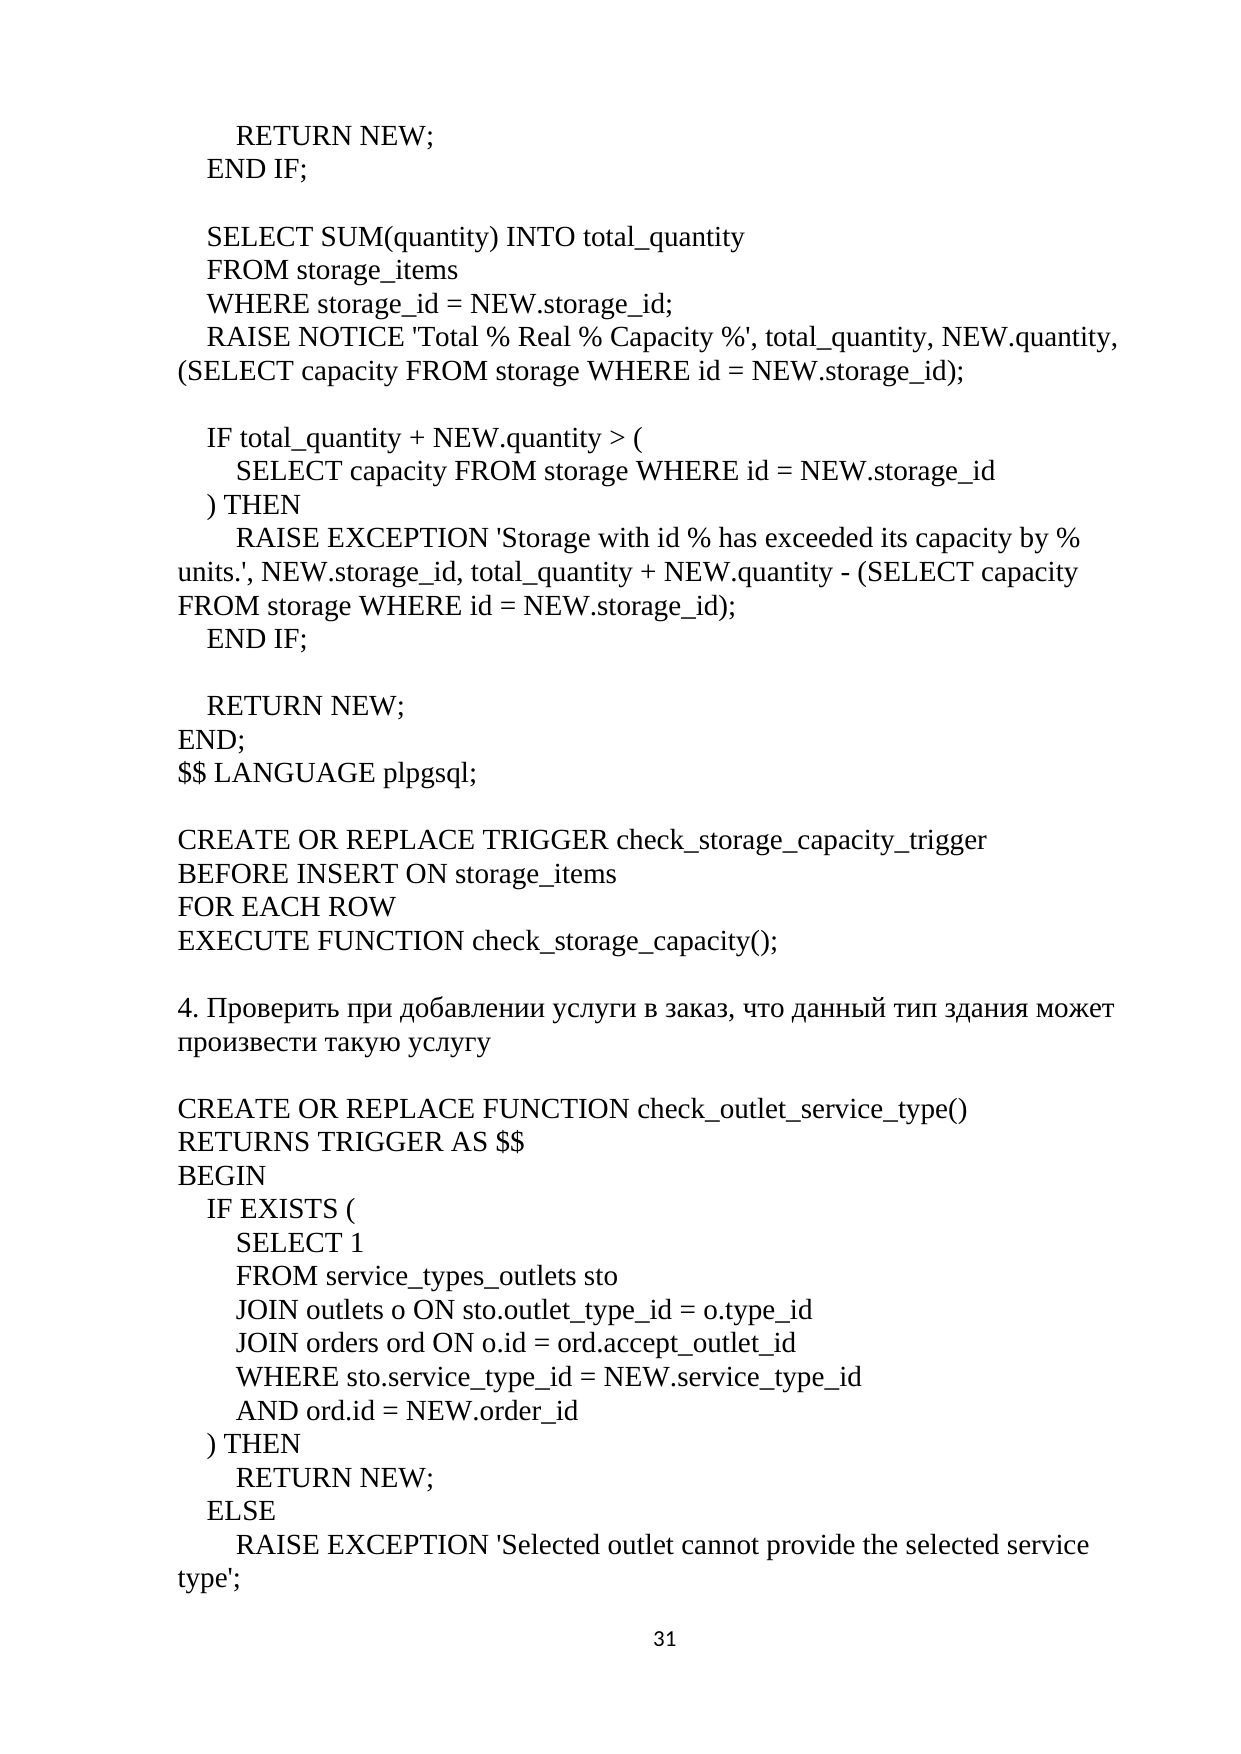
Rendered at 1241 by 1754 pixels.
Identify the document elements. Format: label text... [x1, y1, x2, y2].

text ) THEN [177, 487, 1152, 521]
text FROM storage_items [177, 252, 1152, 286]
text END IF; [177, 621, 1152, 655]
text BEFORE INSERT ON storage_items [177, 856, 1152, 889]
text RAISE EXCEPTION 'Storage with id % has exceeded its capacity by % units.', NEW.storage_id, total_quantity + NEW.quantity - (SELECT capacity FROM storage WHERE id = NEW.storage_id); [177, 521, 1152, 621]
text END IF; [177, 152, 1152, 185]
text SELECT capacity FROM storage WHERE id = NEW.storage_id [177, 453, 1152, 487]
text ELSE [177, 1493, 1152, 1527]
text CREATE OR REPLACE FUNCTION check_outlet_service_type() [177, 1091, 1152, 1124]
text 4. Проверить при добавлении услуги в заказ, что данный тип здания может произвести такую услугу [177, 990, 1152, 1057]
text JOIN outlets o ON sto.outlet_type_id = o.type_id [177, 1292, 1152, 1326]
text RAISE EXCEPTION 'Selected outlet cannot provide the selected service type'; [177, 1527, 1152, 1594]
text EXECUTE FUNCTION check_storage_capacity(); [177, 923, 1152, 957]
text RETURN NEW; [177, 1460, 1152, 1493]
text ) THEN [177, 1426, 1152, 1460]
text BEGIN [177, 1158, 1152, 1191]
text RETURN NEW; [177, 118, 1152, 152]
text FROM service_types_outlets sto [177, 1258, 1152, 1292]
text END; [177, 722, 1152, 755]
text SELECT SUM(quantity) INTO total_quantity [177, 219, 1152, 252]
text $$ LANGUAGE plpgsql; [177, 755, 1152, 789]
text WHERE storage_id = NEW.storage_id; [177, 286, 1152, 319]
text AND ord.id = NEW.order_id [177, 1393, 1152, 1426]
text IF EXISTS ( [177, 1191, 1152, 1225]
text JOIN orders ord ON o.id = ord.accept_outlet_id [177, 1326, 1152, 1359]
text CREATE OR REPLACE TRIGGER check_storage_capacity_trigger [177, 822, 1152, 856]
text RETURN NEW; [177, 688, 1152, 722]
text RAISE NOTICE 'Total % Real % Capacity %', total_quantity, NEW.quantity, (SELECT capacity FROM storage WHERE id = NEW.storage_id); [177, 319, 1152, 386]
text IF total_quantity + NEW.quantity > ( [177, 420, 1152, 453]
text WHERE sto.service_type_id = NEW.service_type_id [177, 1359, 1152, 1393]
text SELECT 1 [177, 1225, 1152, 1258]
text FOR EACH ROW [177, 889, 1152, 923]
text RETURNS TRIGGER AS $$ [177, 1124, 1152, 1158]
